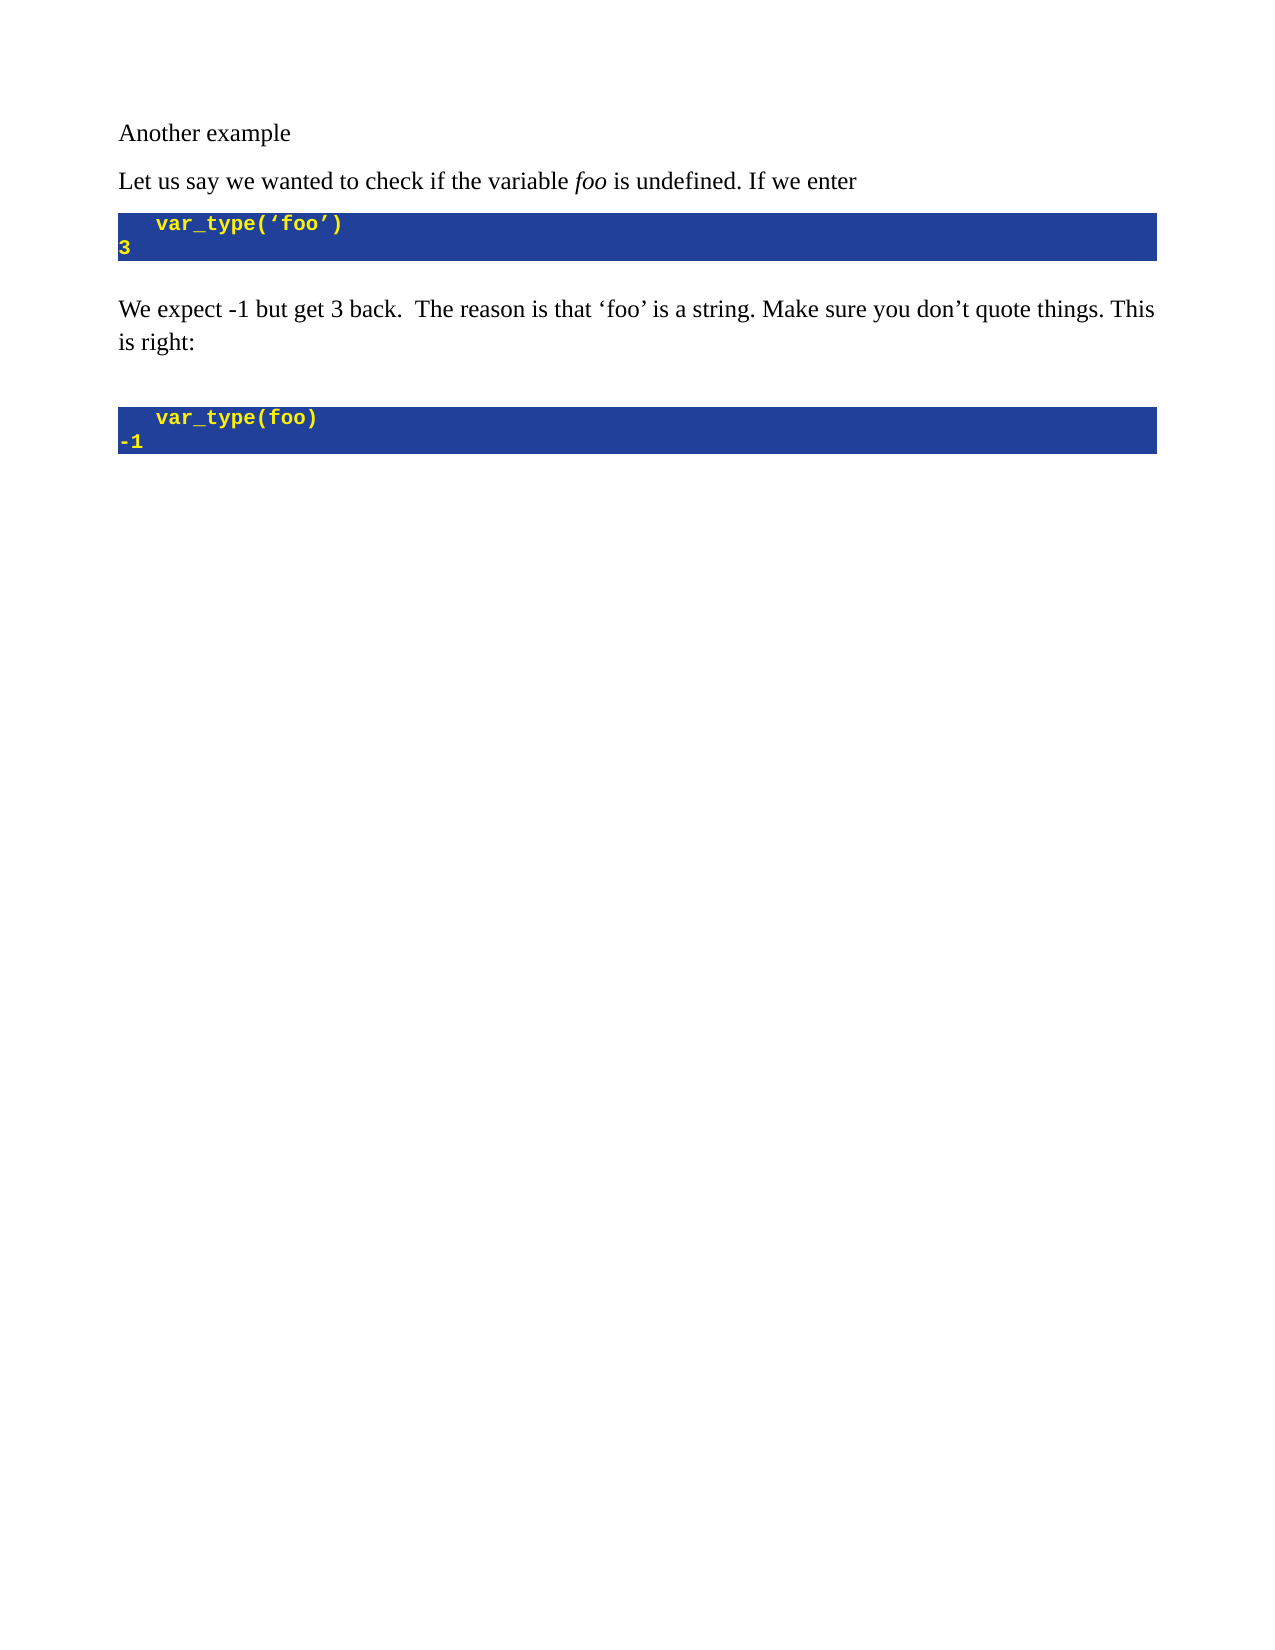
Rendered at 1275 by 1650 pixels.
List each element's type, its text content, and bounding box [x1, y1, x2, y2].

text We expect -1 but get 3 back. The reason is that ‘foo’ is a string. Make sure you don’t quote things. This is right: [118, 261, 1157, 388]
text var_type(‘foo’) [118, 213, 1157, 237]
text var_type(foo) [118, 407, 1157, 431]
text -1 [118, 431, 1157, 454]
text Let us say we wanted to check if the variable foo is undefined. If we enter [118, 166, 1157, 194]
text Another example [118, 118, 1157, 147]
text 3 [118, 237, 1157, 261]
